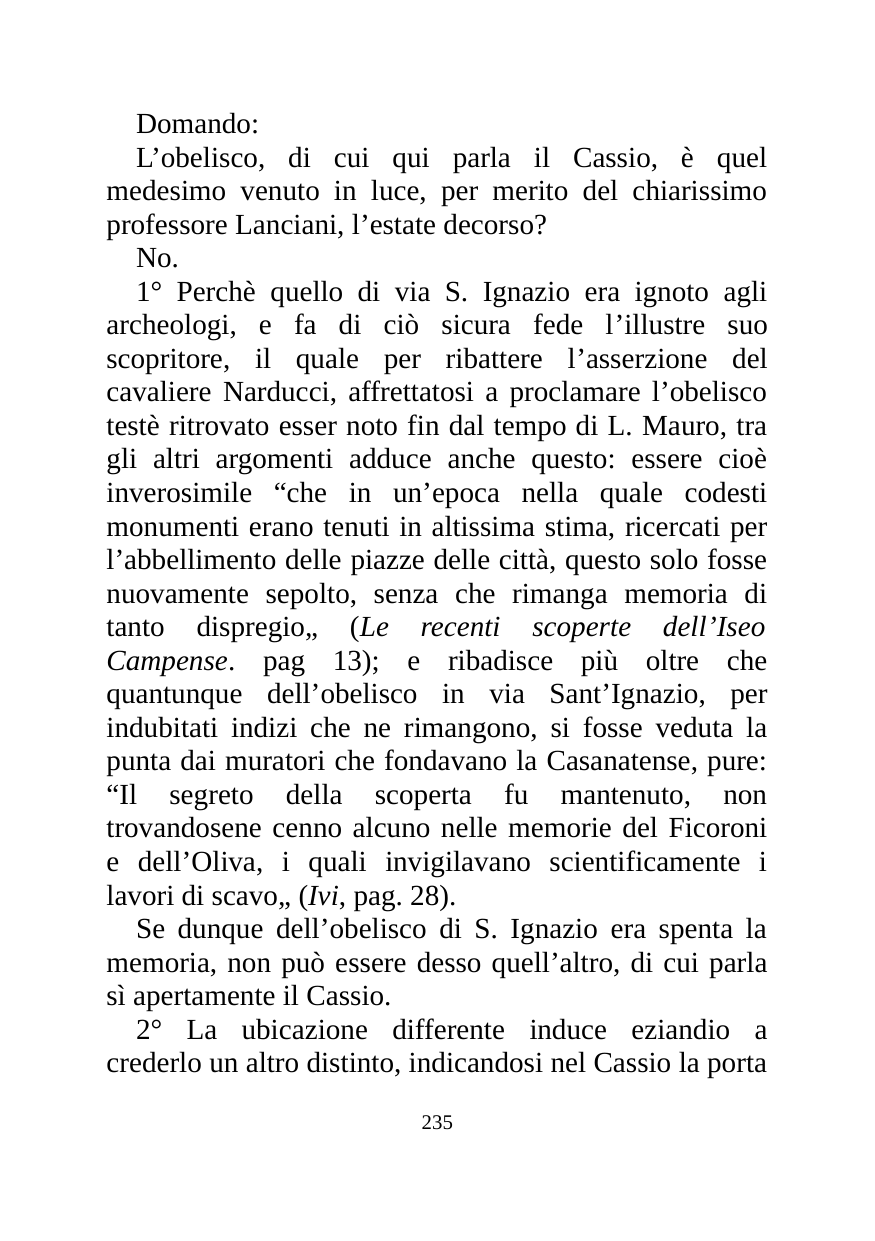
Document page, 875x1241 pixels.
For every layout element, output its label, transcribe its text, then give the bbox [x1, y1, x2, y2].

text 1° Perchè quello di via S. Ignazio era ignoto agli archeologi, e fa di ciò sicura fede l’illustre suo scopritore, il quale per ribattere l’asserzione del cavaliere Narducci, affrettatosi a proclamare l’obelisco testè ritrovato esser noto fin dal tempo di L. Mauro, tra gli altri argomenti adduce anche questo: essere cioè inverosimile “che in un’epoca nella quale codesti monumenti erano tenuti in altissima stima, ricercati per l’abbellimento delle piazze delle città, questo solo fosse nuovamente sepolto, senza che rimanga memoria di tanto dispregio„ (Le recenti scoperte dell’Iseo Campense. pag 13); e ribadisce più oltre che quantunque dell’obelisco in via Sant’Ignazio, per indubitati indizi che ne rimangono, si fosse veduta la punta dai muratori che fondavano la Casanatense, pure: “Il segreto della scoperta fu mantenuto, non trovandosene cenno alcuno nelle memorie del Ficoroni e dell’Oliva, i quali invigilavano scientificamente i lavori di scavo„ (Ivi, pag. 28). [106, 274, 768, 911]
text No. [106, 240, 768, 274]
text L’obelisco, di cui qui parla il Cassio, è quel medesimo venuto in luce, per merito del chiarissimo professore Lanciani, l’estate decorso? [106, 140, 768, 240]
text Se dunque dell’obelisco di S. Ignazio era spenta la memoria, non può essere desso quell’altro, di cui parla sì apertamente il Cassio. [106, 911, 768, 1012]
text Domando: [106, 106, 768, 140]
text 2° La ubicazione differente induce eziandio a crederlo un altro distinto, indicandosi nel Cassio la porta [106, 1012, 768, 1079]
